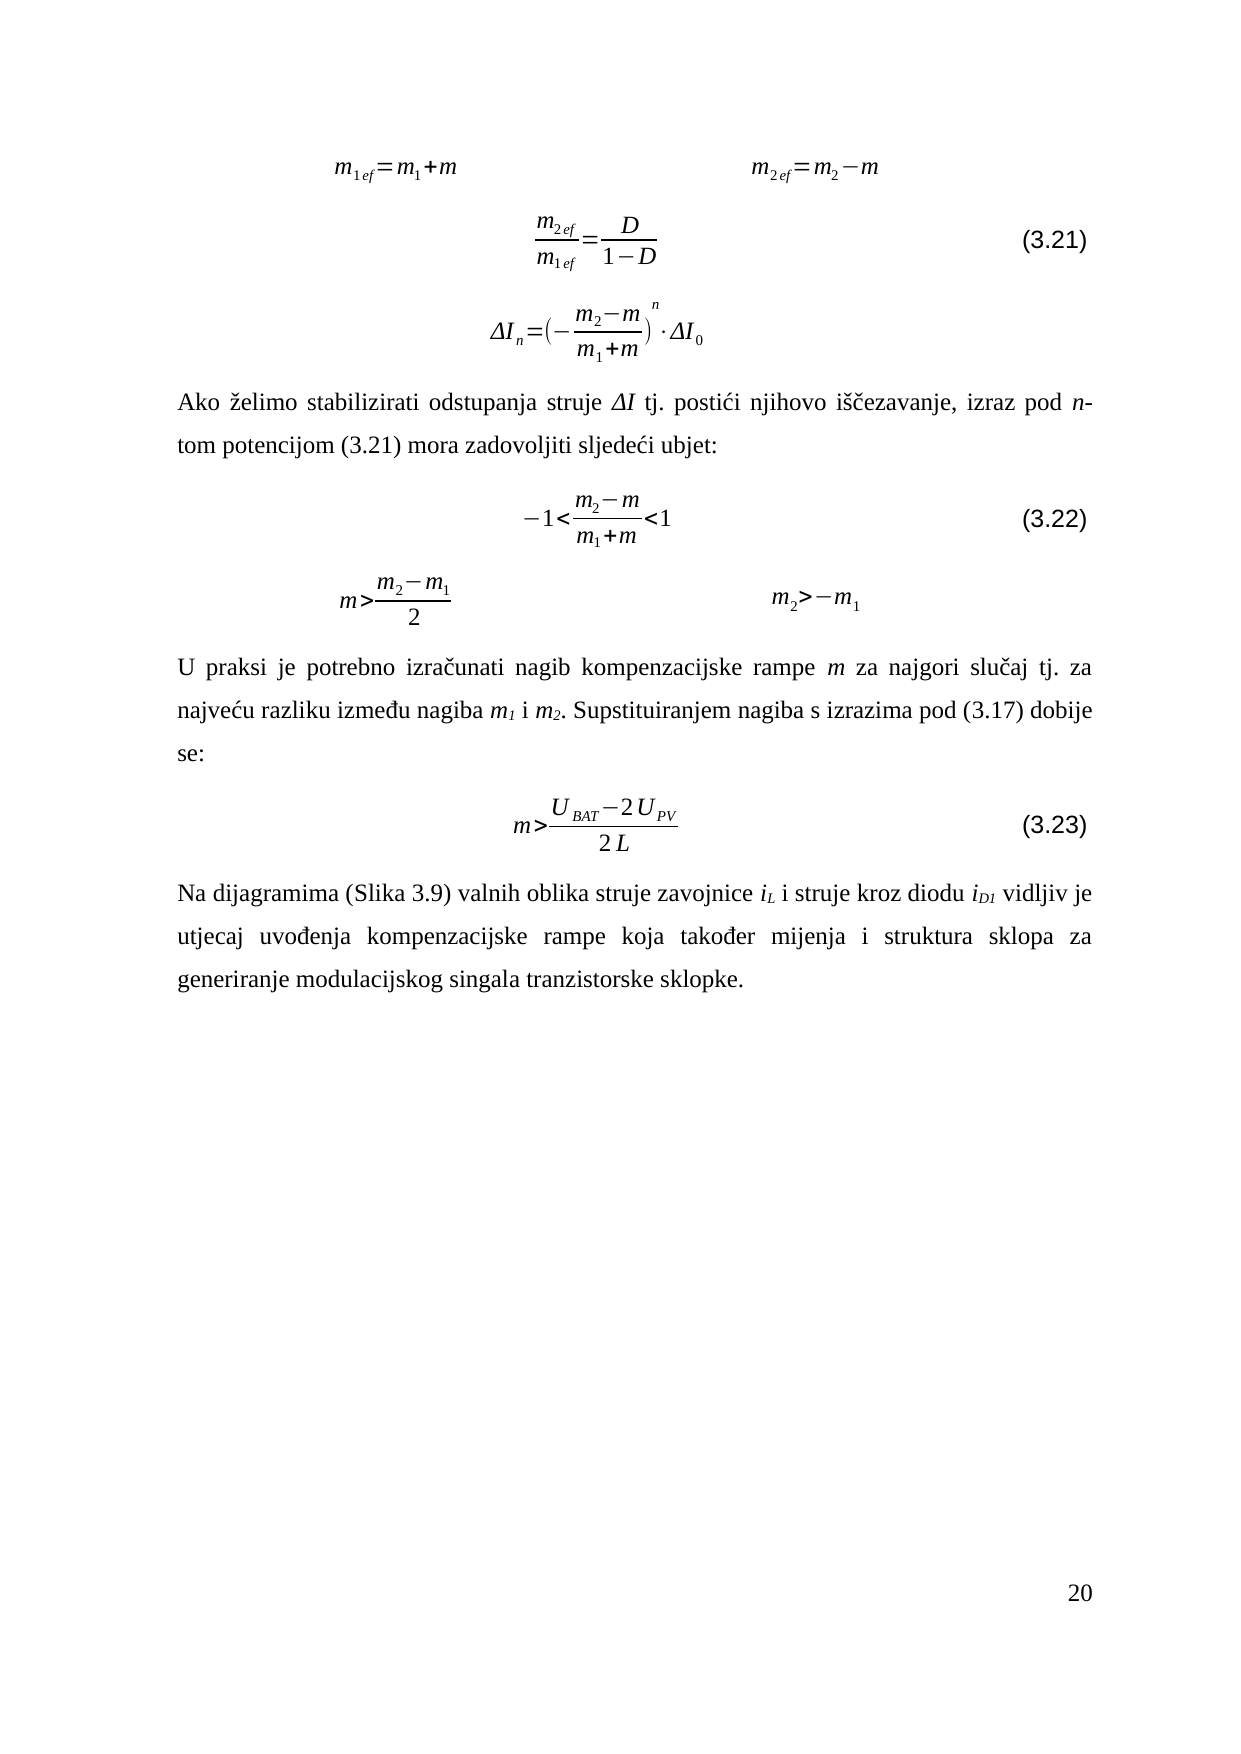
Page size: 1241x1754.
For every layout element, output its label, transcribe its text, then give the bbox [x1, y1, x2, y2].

text U praksi je potrebno izračunati nagib kompenzacijske rampe m za najgori slučaj tj. za najveću razliku između nagiba m1 i m2. Supstituiranjem nagiba s izrazima pod (3.17) dobije se: [177, 652, 1093, 767]
table_header [1015, 147, 1093, 194]
table_header [615, 147, 1015, 194]
table_cell [177, 290, 1015, 375]
table_header [177, 480, 1016, 562]
table_cell [177, 562, 615, 640]
table_header [177, 147, 615, 194]
table_cell [177, 194, 1015, 290]
table_cell [1016, 562, 1093, 640]
table_cell [615, 562, 1016, 640]
text Na dijagramima (Slika 3.9) valnih oblika struje zavojnice iL i struje kroz diodu iD1 vidljiv je utjecaj uvođenja kompenzacijske rampe koja također mijenja i struktura sklopa za generiranje modulacijskog singala tranzistorske sklopke. [177, 878, 1093, 993]
text Ako želimo stabilizirati odstupanja struje ΔI tj. postići njihovo iščezavanje, izraz pod n-tom potencijom (3.21) mora zadovoljiti sljedeći ubjet: [177, 387, 1093, 459]
table_cell [1015, 290, 1093, 375]
table_header (3.22) [1016, 480, 1093, 562]
table_cell (3.21) [1015, 194, 1093, 290]
table_header [177, 788, 1016, 866]
table_header (3.23) [1016, 788, 1093, 866]
